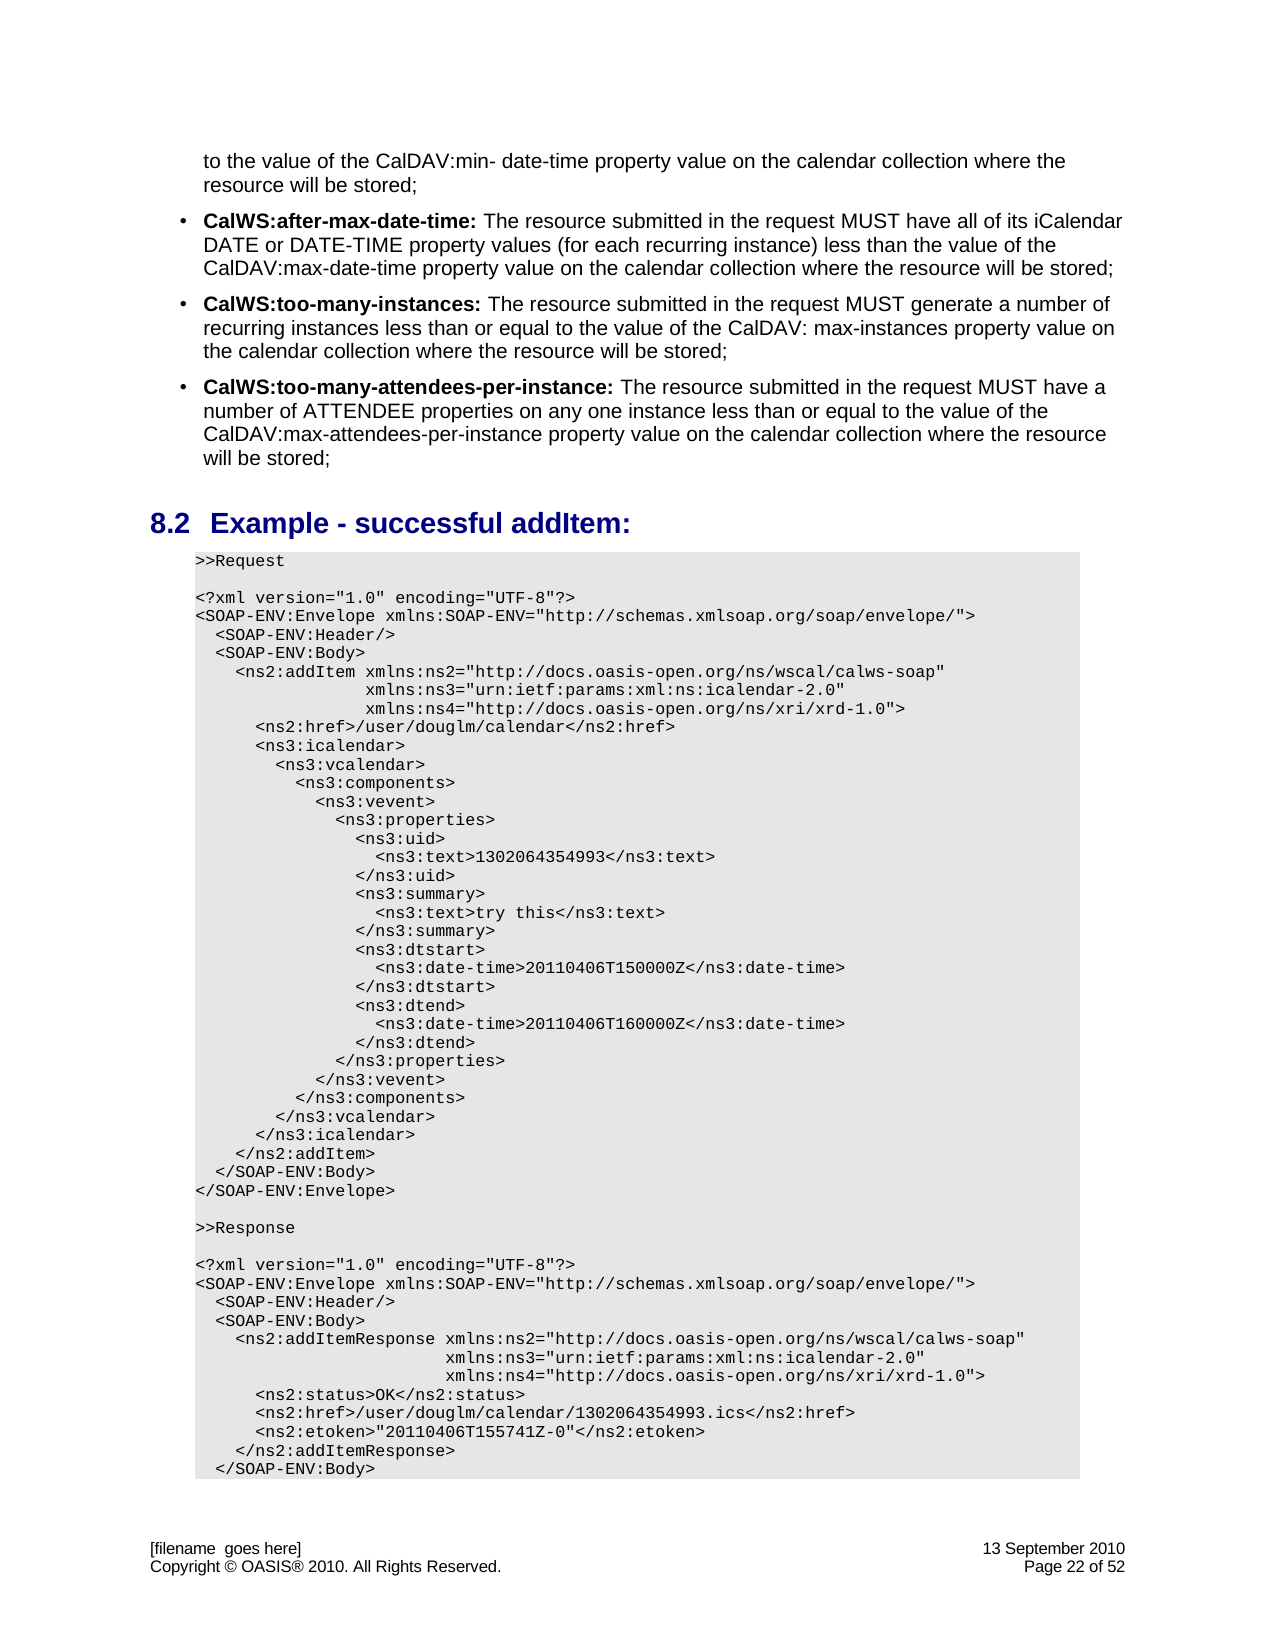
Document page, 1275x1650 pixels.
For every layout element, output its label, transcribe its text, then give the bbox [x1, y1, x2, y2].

text <SOAP-ENV:Body> [195, 1313, 1080, 1331]
text <ns2:etoken>"20110406T155741Z-0"</ns2:etoken> [195, 1424, 1080, 1442]
text xmlns:ns4="http://docs.oasis-open.org/ns/xri/xrd-1.0"> [195, 1368, 1080, 1387]
text <ns2:addItem xmlns:ns2="http://docs.oasis-open.org/ns/wscal/calws-soap" [195, 664, 1080, 682]
text <ns3:date-time>20110406T160000Z</ns3:date-time> [195, 1016, 1080, 1034]
text </SOAP-ENV:Body> [195, 1164, 1080, 1183]
text xmlns:ns3="urn:ietf:params:xml:ns:icalendar-2.0" [195, 682, 1080, 701]
text </ns3:components> [195, 1090, 1080, 1109]
text <SOAP-ENV:Header/> [195, 627, 1080, 645]
text <ns3:vcalendar> [195, 756, 1080, 775]
list CalWS:after-max-date-time: The resource submitted in the request MUST have all of its iCalendar DATE or DATE-TIME property values (for each recurring instance) less than the value of the CalDAV:max-date-time property value on the calendar collection where the resource will be stored; [150, 209, 1125, 280]
text <ns3:dtstart> [195, 942, 1080, 960]
text <ns3:dtend> [195, 997, 1080, 1016]
text <?xml version="1.0" encoding="UTF-8"?> [195, 1257, 1080, 1276]
list CalWS:too-many-attendees-per-instance: The resource submitted in the request MUST have a number of ATTENDEE properties on any one instance less than or equal to the value of the CalDAV:max-attendees-per-instance property value on the calendar collection where the resource will be stored; [150, 376, 1125, 470]
subtitle Example - successful addItem: [150, 507, 1125, 540]
text <ns3:properties> [195, 812, 1080, 831]
text </ns3:uid> [195, 868, 1080, 886]
text </ns3:dtend> [195, 1034, 1080, 1053]
text <SOAP-ENV:Envelope xmlns:SOAP-ENV="http://schemas.xmlsoap.org/soap/envelope/"> [195, 608, 1080, 627]
text </ns3:icalendar> [195, 1127, 1080, 1146]
text </SOAP-ENV:Envelope> [195, 1183, 1080, 1201]
text >>Request [195, 552, 1080, 571]
text <?xml version="1.0" encoding="UTF-8"?> [195, 589, 1080, 608]
text <ns3:text>try this</ns3:text> [195, 905, 1080, 923]
text <ns3:text>1302064354993</ns3:text> [195, 849, 1080, 868]
list CalWS:too-many-instances: The resource submitted in the request MUST generate a number of recurring instances less than or equal to the value of the CalDAV: max-instances property value on the calendar collection where the resource will be stored; [150, 293, 1125, 363]
text </ns2:addItem> [195, 1146, 1080, 1164]
text <SOAP-ENV:Envelope xmlns:SOAP-ENV="http://schemas.xmlsoap.org/soap/envelope/"> [195, 1276, 1080, 1294]
text </ns3:vevent> [195, 1072, 1080, 1090]
text <ns3:icalendar> [195, 738, 1080, 756]
text <ns2:addItemResponse xmlns:ns2="http://docs.oasis-open.org/ns/wscal/calws-soap" [195, 1331, 1080, 1350]
text <SOAP-ENV:Body> [195, 645, 1080, 664]
text </ns2:addItemResponse> [195, 1442, 1080, 1461]
text </ns3:properties> [195, 1053, 1080, 1072]
text <ns3:components> [195, 775, 1080, 793]
text xmlns:ns4="http://docs.oasis-open.org/ns/xri/xrd-1.0"> [195, 701, 1080, 719]
text <SOAP-ENV:Header/> [195, 1294, 1080, 1313]
text <ns2:href>/user/douglm/calendar</ns2:href> [195, 719, 1080, 738]
text </SOAP-ENV:Body> [195, 1461, 1080, 1479]
text xmlns:ns3="urn:ietf:params:xml:ns:icalendar-2.0" [195, 1350, 1080, 1368]
text <ns2:status>OK</ns2:status> [195, 1387, 1080, 1405]
text </ns3:dtstart> [195, 979, 1080, 997]
text <ns3:vevent> [195, 793, 1080, 812]
text >>Response [195, 1220, 1080, 1238]
text </ns3:vcalendar> [195, 1109, 1080, 1127]
text <ns3:uid> [195, 831, 1080, 849]
text <ns3:summary> [195, 886, 1080, 905]
text <ns3:date-time>20110406T150000Z</ns3:date-time> [195, 960, 1080, 979]
text <ns2:href>/user/douglm/calendar/1302064354993.ics</ns2:href> [195, 1405, 1080, 1424]
text </ns3:summary> [195, 923, 1080, 942]
list to the value of the CalDAV:min- date-time property value on the calendar collection where the resource will be stored; [150, 150, 1125, 197]
